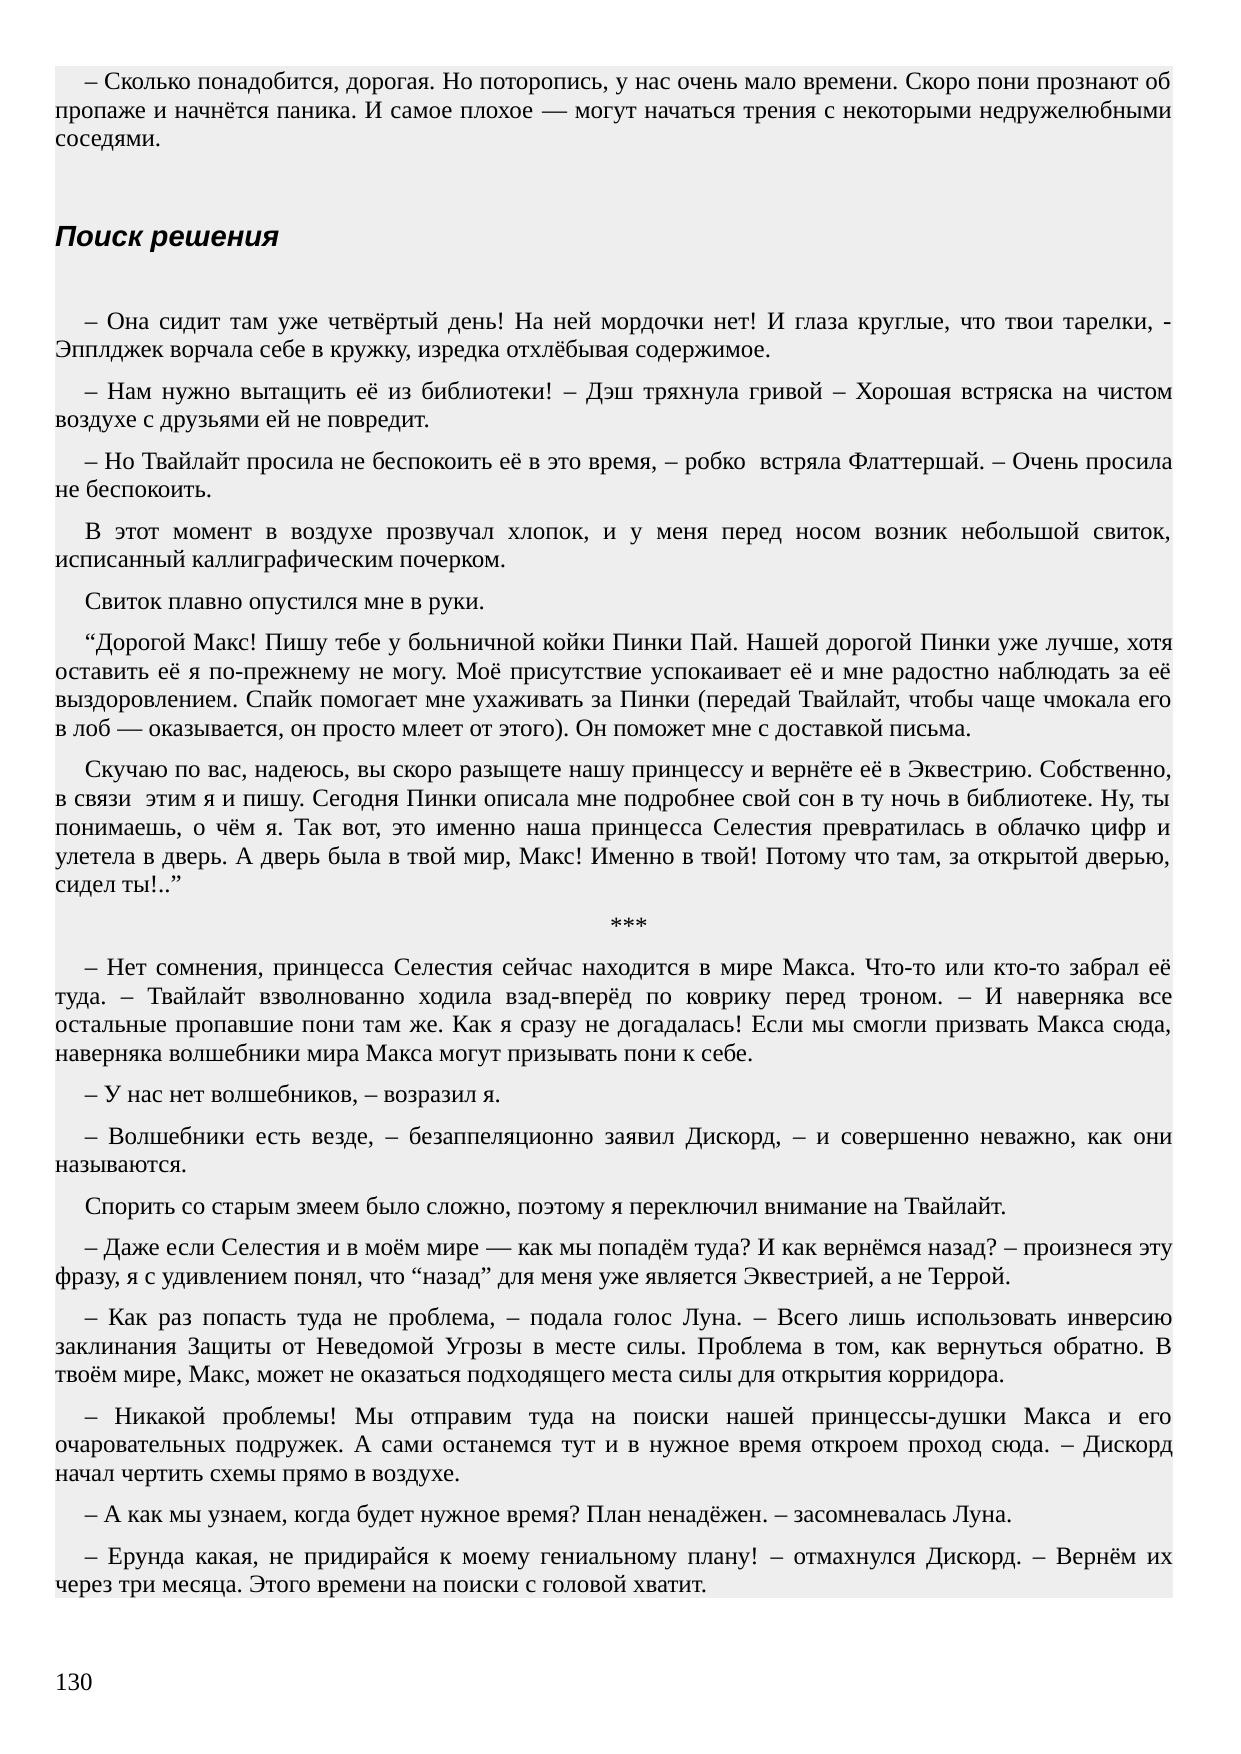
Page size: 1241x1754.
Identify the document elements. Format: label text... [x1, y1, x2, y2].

subtitle Поиск решения [55, 218, 1173, 252]
text *** [55, 911, 1173, 939]
text – Никакой проблемы! Мы отправим туда на поиски нашей принцессы-душки Макса и его очаровательных подружек. А сами останемся тут и в нужное время откроем проход сюда. – Дискорд начал чертить схемы прямо в воздухе. [55, 1401, 1173, 1487]
text – Ерунда какая, не придирайся к моему гениальному плану! – отмахнулся Дискорд. – Вернём их через три месяца. Этого времени на поиски с головой хватит. [55, 1541, 1173, 1598]
text – Волшебники есть везде, – безаппеляционно заявил Дискорд, – и совершенно неважно, как они называются. [55, 1121, 1173, 1178]
text Спорить со старым змеем было сложно, поэтому я переключил внимание на Твайлайт. [55, 1191, 1173, 1219]
text – А как мы узнаем, когда будет нужное время? План ненадёжен. – засомневалась Луна. [55, 1499, 1173, 1528]
text – Как раз попасть туда не проблема, – подала голос Луна. – Всего лишь использовать инверсию заклинания Защиты от Неведомой Угрозы в месте силы. Проблема в том, как вернуться обратно. В твоём мире, Макс, может не оказаться подходящего места силы для открытия корридора. [55, 1302, 1173, 1388]
text Свиток плавно опустился мне в руки. [55, 586, 1173, 614]
text – Но Твайлайт просила не беспокоить её в это время, – робко встряла Флаттершай. – Очень просила не беспокоить. [55, 446, 1173, 503]
text – У нас нет волшебников, – возразил я. [55, 1079, 1173, 1108]
text В этот момент в воздухе прозвучал хлопок, и у меня перед носом возник небольшой свиток, исписанный каллиграфическим почерком. [55, 516, 1173, 573]
text – Сколько понадобится, дорогая. Но поторопись, у нас очень мало времени. Скоро пони прознают об пропаже и начнётся паника. И самое плохое — могут начаться трения с некоторыми недружелюбными соседями. [55, 66, 1173, 152]
text Скучаю по вас, надеюсь, вы скоро разыщете нашу принцессу и вернёте её в Эквестрию. Собственно, в связи этим я и пишу. Сегодня Пинки описала мне подробнее свой сон в ту ночь в библиотеке. Ну, ты понимаешь, о чём я. Так вот, это именно наша принцесса Селестия превратилась в облачко цифр и улетела в дверь. А дверь была в твой мир, Макс! Именно в твой! Потому что там, за открытой дверью, сидел ты!..” [55, 754, 1173, 898]
text – Она сидит там уже четвёртый день! На ней мордочки нет! И глаза круглые, что твои тарелки, - Эпплджек ворчала себе в кружку, изредка отхлёбывая содержимое. [55, 306, 1173, 363]
text – Нет сомнения, принцесса Селестия сейчас находится в мире Макса. Что-то или кто-то забрал её туда. – Твайлайт взволнованно ходила взад-вперёд по коврику перед троном. – И наверняка все остальные пропавшие пони там же. Как я сразу не догадалась! Если мы смогли призвать Макса сюда, наверняка волшебники мира Макса могут призывать пони к себе. [55, 952, 1173, 1067]
text “Дорогой Макс! Пишу тебе у больничной койки Пинки Пай. Нашей дорогой Пинки уже лучше, хотя оставить её я по-прежнему не могу. Моё присутствие успокаивает её и мне радостно наблюдать за её выздоровлением. Спайк помогает мне ухаживать за Пинки (передай Твайлайт, чтобы чаще чмокала его в лоб — оказывается, он просто млеет от этого). Он поможет мне с доставкой письма. [55, 627, 1173, 742]
text – Нам нужно вытащить её из библиотеки! – Дэш тряхнула гривой – Хорошая встряска на чистом воздухе с друзьями ей не повредит. [55, 376, 1173, 433]
text – Даже если Селестия и в моём мире — как мы попадём туда? И как вернёмся назад? – произнеся эту фразу, я с удивлением понял, что “назад” для меня уже является Эквестрией, а не Террой. [55, 1232, 1173, 1289]
